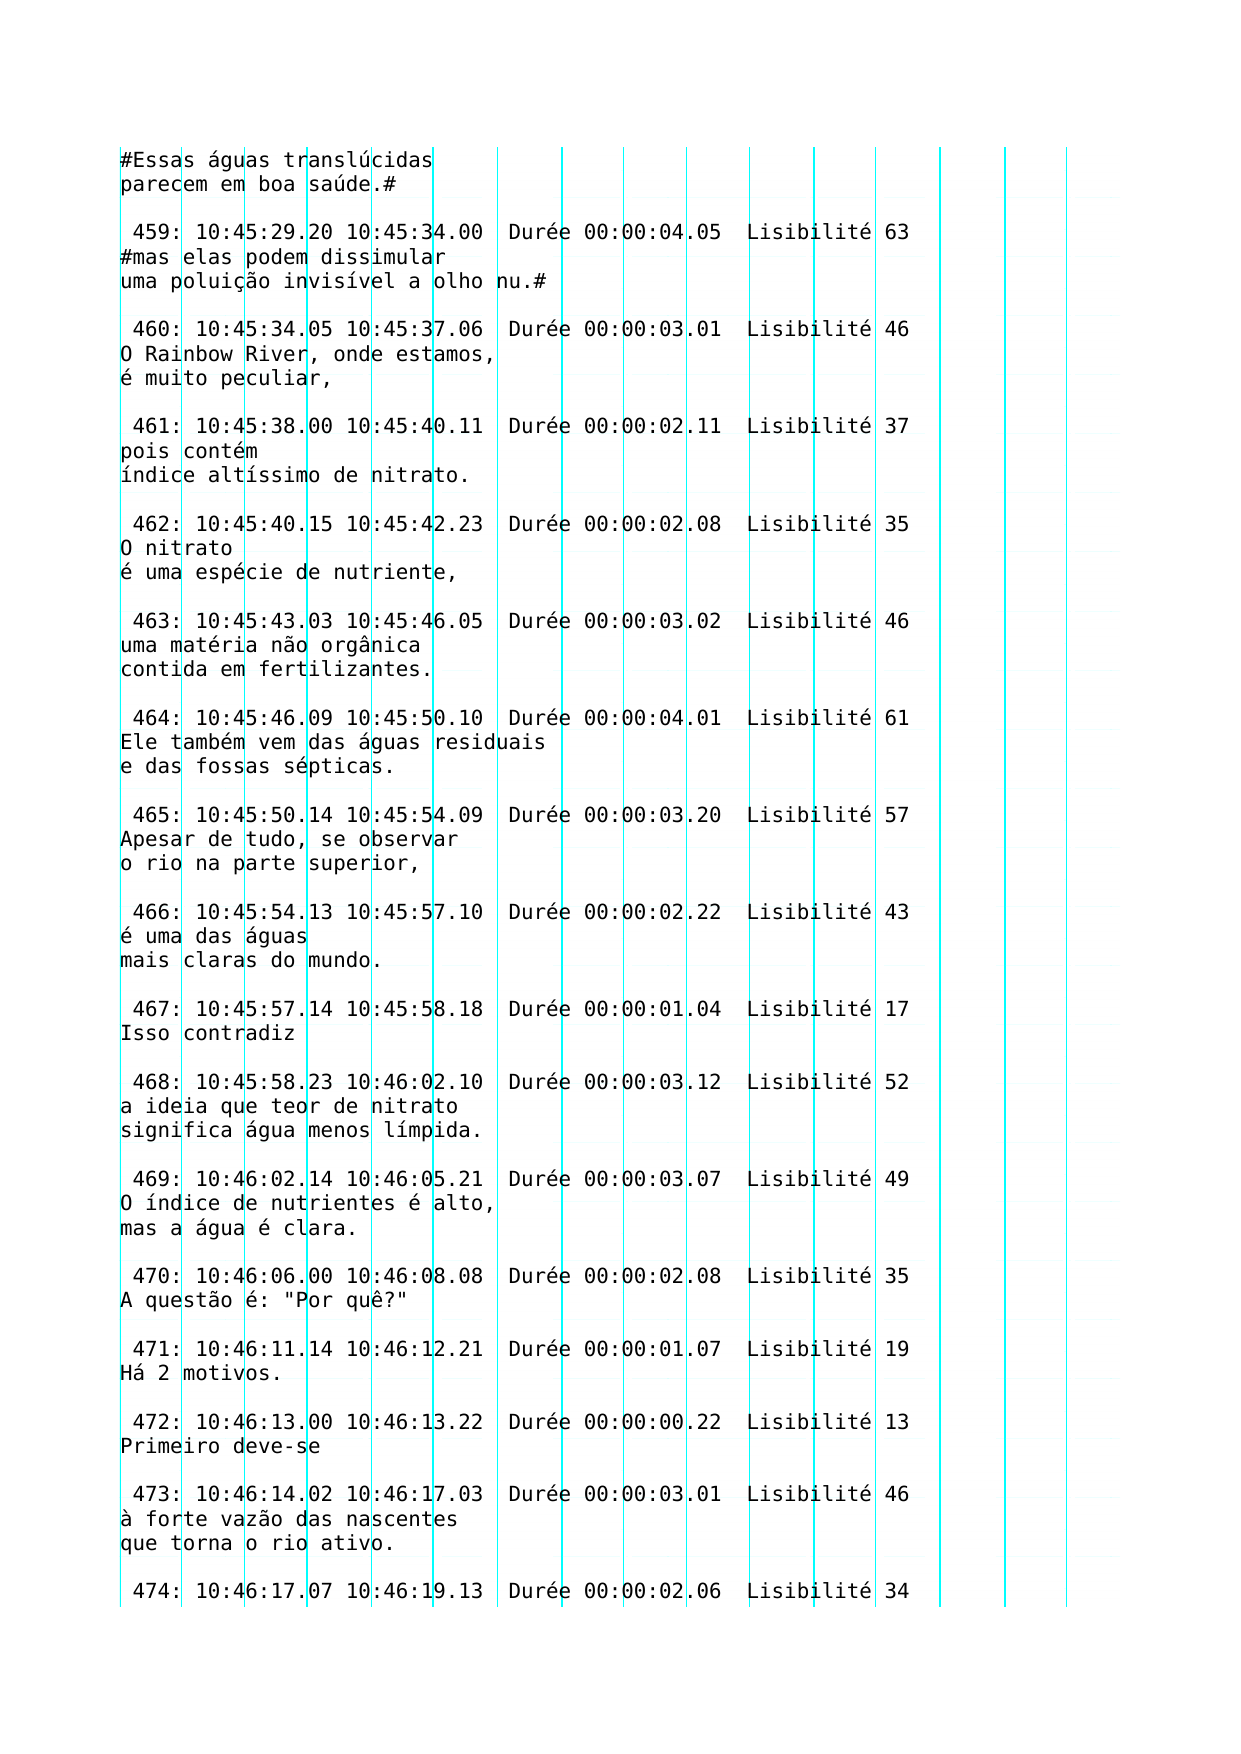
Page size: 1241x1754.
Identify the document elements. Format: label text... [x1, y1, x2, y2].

text 470: 10:46:06.00 10:46:08.08 Durée 00:00:02.08 Lisibilité 35 [120, 1264, 1120, 1288]
text 464: 10:45:46.09 10:45:50.10 Durée 00:00:04.01 Lisibilité 61 [120, 706, 1120, 730]
text O índice de nutrientes é alto, [120, 1191, 1120, 1216]
text A questão é: "Por quê?" [120, 1288, 1120, 1313]
text que torna o rio ativo. [120, 1531, 1120, 1555]
text #mas elas podem dissimular [120, 245, 1120, 269]
text 472: 10:46:13.00 10:46:13.22 Durée 00:00:00.22 Lisibilité 13 [120, 1410, 1120, 1434]
text uma matéria não orgânica [120, 633, 1120, 657]
text o rio na parte superior, [120, 851, 1120, 876]
text uma poluição invisível a olho nu.# [120, 269, 1120, 293]
text 468: 10:45:58.23 10:46:02.10 Durée 00:00:03.12 Lisibilité 52 [120, 1070, 1120, 1094]
text 469: 10:46:02.14 10:46:05.21 Durée 00:00:03.07 Lisibilité 49 [120, 1167, 1120, 1191]
text 461: 10:45:38.00 10:45:40.11 Durée 00:00:02.11 Lisibilité 37 [120, 414, 1120, 439]
text 471: 10:46:11.14 10:46:12.21 Durée 00:00:01.07 Lisibilité 19 [120, 1337, 1120, 1361]
text contida em fertilizantes. [120, 657, 1120, 682]
text Primeiro deve-se [120, 1434, 1120, 1458]
text Isso contradiz [120, 1021, 1120, 1046]
text 460: 10:45:34.05 10:45:37.06 Durée 00:00:03.01 Lisibilité 46 [120, 317, 1120, 342]
text Apesar de tudo, se observar [120, 827, 1120, 851]
text é muito peculiar, [120, 366, 1120, 390]
picture [119, 147, 1121, 1607]
text índice altíssimo de nitrato. [120, 463, 1120, 487]
text mais claras do mundo. [120, 948, 1120, 973]
text Há 2 motivos. [120, 1361, 1120, 1385]
text é uma das águas [120, 924, 1120, 948]
text O nitrato [120, 536, 1120, 560]
text Ele também vem das águas residuais [120, 730, 1120, 754]
text é uma espécie de nutriente, [120, 560, 1120, 584]
text e das fossas sépticas. [120, 754, 1120, 779]
text significa água menos límpida. [120, 1118, 1120, 1143]
text mas a água é clara. [120, 1216, 1120, 1240]
text 474: 10:46:17.07 10:46:19.13 Durée 00:00:02.06 Lisibilité 34 [120, 1579, 1120, 1604]
text #Essas águas translúcidas [120, 148, 1120, 172]
text parecem em boa saúde.# [120, 172, 1120, 196]
text 465: 10:45:50.14 10:45:54.09 Durée 00:00:03.20 Lisibilité 57 [120, 803, 1120, 827]
text à forte vazão das nascentes [120, 1507, 1120, 1531]
text 467: 10:45:57.14 10:45:58.18 Durée 00:00:01.04 Lisibilité 17 [120, 997, 1120, 1021]
text 462: 10:45:40.15 10:45:42.23 Durée 00:00:02.08 Lisibilité 35 [120, 512, 1120, 536]
text 463: 10:45:43.03 10:45:46.05 Durée 00:00:03.02 Lisibilité 46 [120, 609, 1120, 633]
text O Rainbow River, onde estamos, [120, 342, 1120, 366]
text 473: 10:46:14.02 10:46:17.03 Durée 00:00:03.01 Lisibilité 46 [120, 1482, 1120, 1507]
text a ideia que teor de nitrato [120, 1094, 1120, 1118]
text 459: 10:45:29.20 10:45:34.00 Durée 00:00:04.05 Lisibilité 63 [120, 220, 1120, 245]
text 466: 10:45:54.13 10:45:57.10 Durée 00:00:02.22 Lisibilité 43 [120, 900, 1120, 924]
text pois contém [120, 439, 1120, 463]
